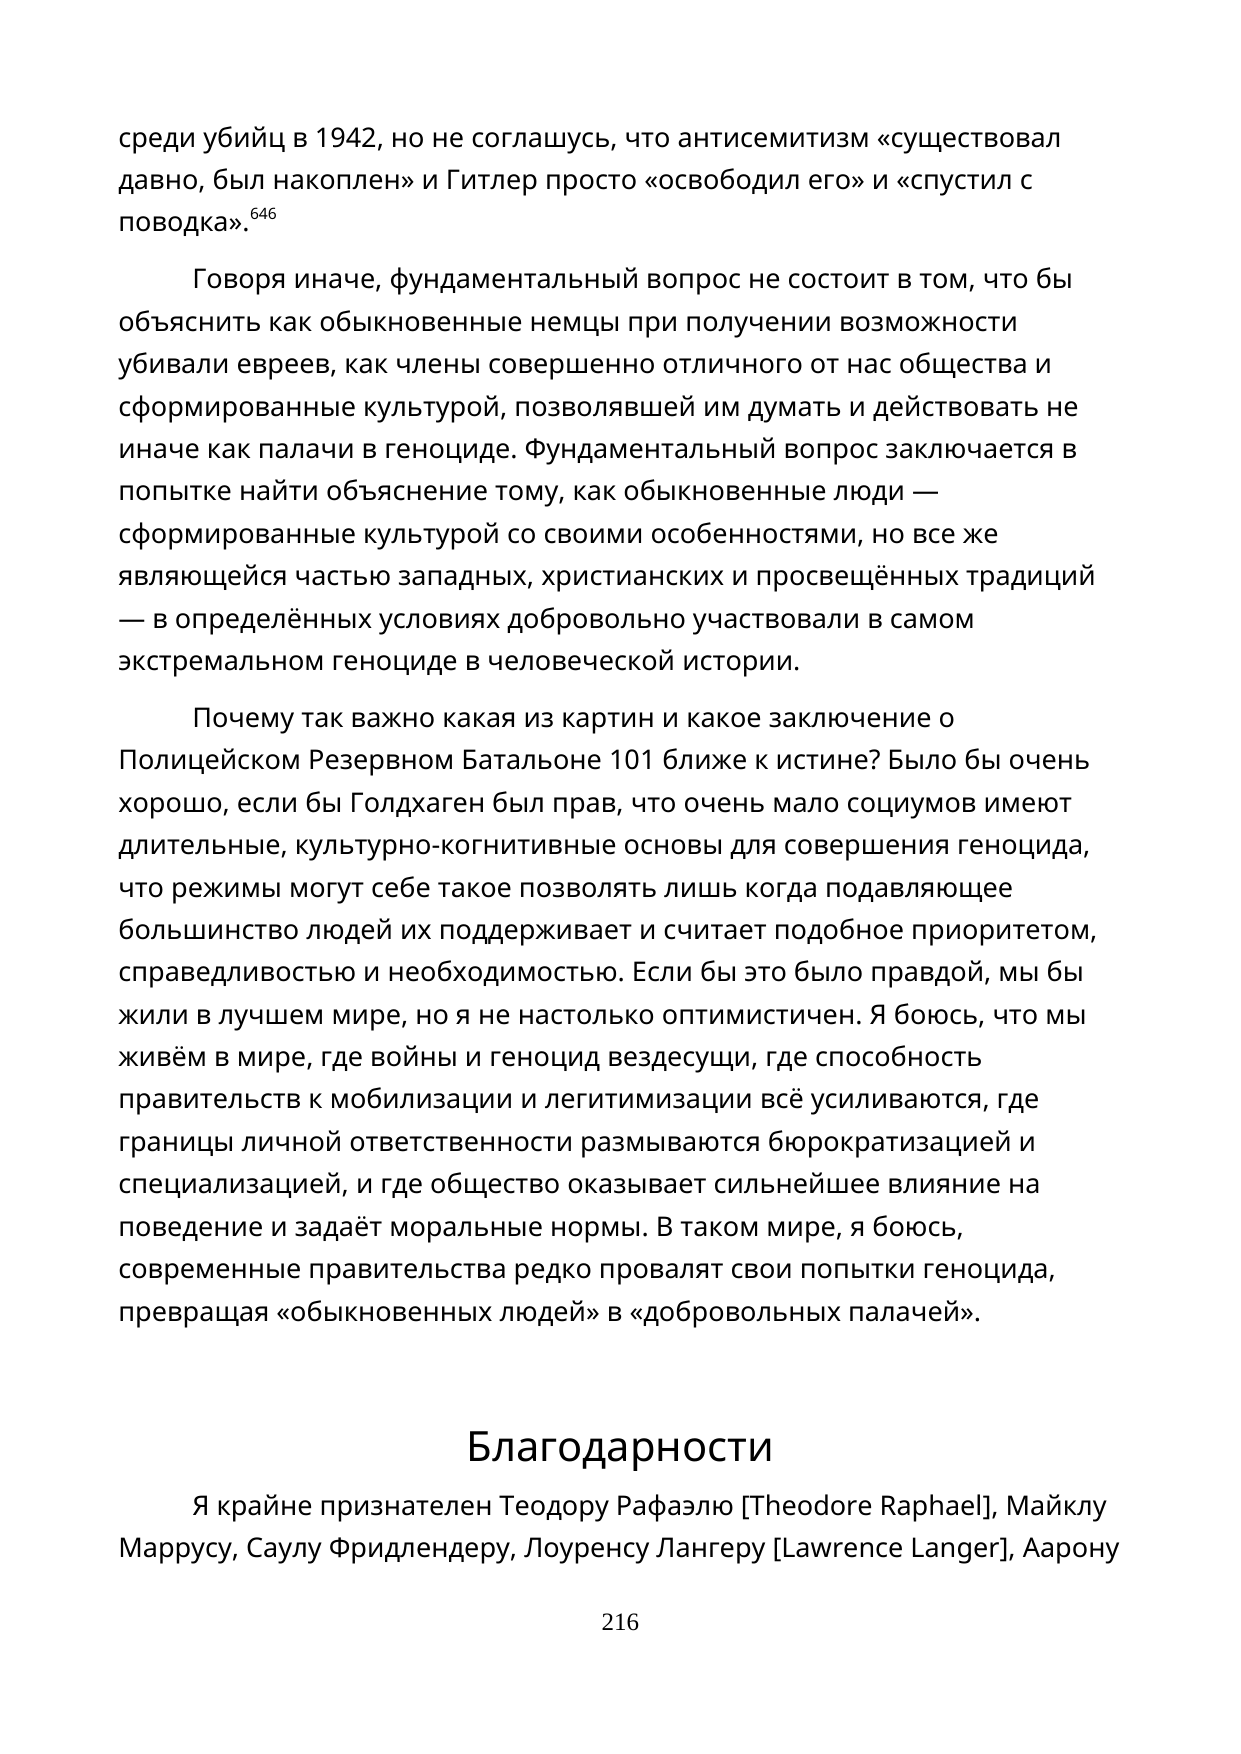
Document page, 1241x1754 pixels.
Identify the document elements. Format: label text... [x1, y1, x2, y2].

text Я крайне признателен Теодору Рафаэлю [Theodore Raphael], Майклу Маррусу, Саулу Фридлендеру, Лоуренсу Лангеру [Lawrence Langer], Аарону [118, 1486, 1122, 1566]
subtitle Благодарности [118, 1417, 1122, 1474]
text среди убийц в 1942, но не соглашусь, что антисемитизм «существовал давно, был накоплен» и Гитлер просто «освободил его» и «спустил с поводка». [118, 118, 1122, 240]
text Почему так важно какая из картин и какое заключение о Полицейском Резервном Батальоне 101 ближе к истине? Было бы очень хорошо, если бы Голдхаген был прав, что очень мало социумов имеют длительные, культурно-когнитивные основы для совершения геноцида, что режимы могут себе такое позволять лишь когда подавляющее большинство людей их поддерживает и считает подобное приоритетом, справедливостью и необходимостью. Если бы это было правдой, мы бы жили в лучшем мире, но я не настолько оптимистичен. Я боюсь, что мы живём в мире, где войны и геноцид вездесущи, где способность правительств к мобилизации и легитимизации всё усиливаются, где границы личной ответственности размываются бюрократизацией и специализацией, и где общество оказывает сильнейшее влияние на поведение и задаёт моральные нормы. В таком мире, я боюсь, современные правительства редко провалят свои попытки геноцида, превращая «обыкновенных людей» в «добровольных палачей». [118, 698, 1122, 1329]
text Говоря иначе, фундаментальный вопрос не состоит в том, что бы объяснить как обыкновенные немцы при получении возможности убивали евреев, как члены совершенно отличного от нас общества и сформированные культурой, позволявшей им думать и действовать не иначе как палачи в геноциде. Фундаментальный вопрос заключается в попытке найти объяснение тому, как обыкновенные люди — сформированные культурой со своими особенностями, но все же являющейся частью западных, христианских и просвещённых традиций — в определённых условиях добровольно участвовали в самом экстремальном геноциде в человеческой истории. [118, 260, 1122, 678]
